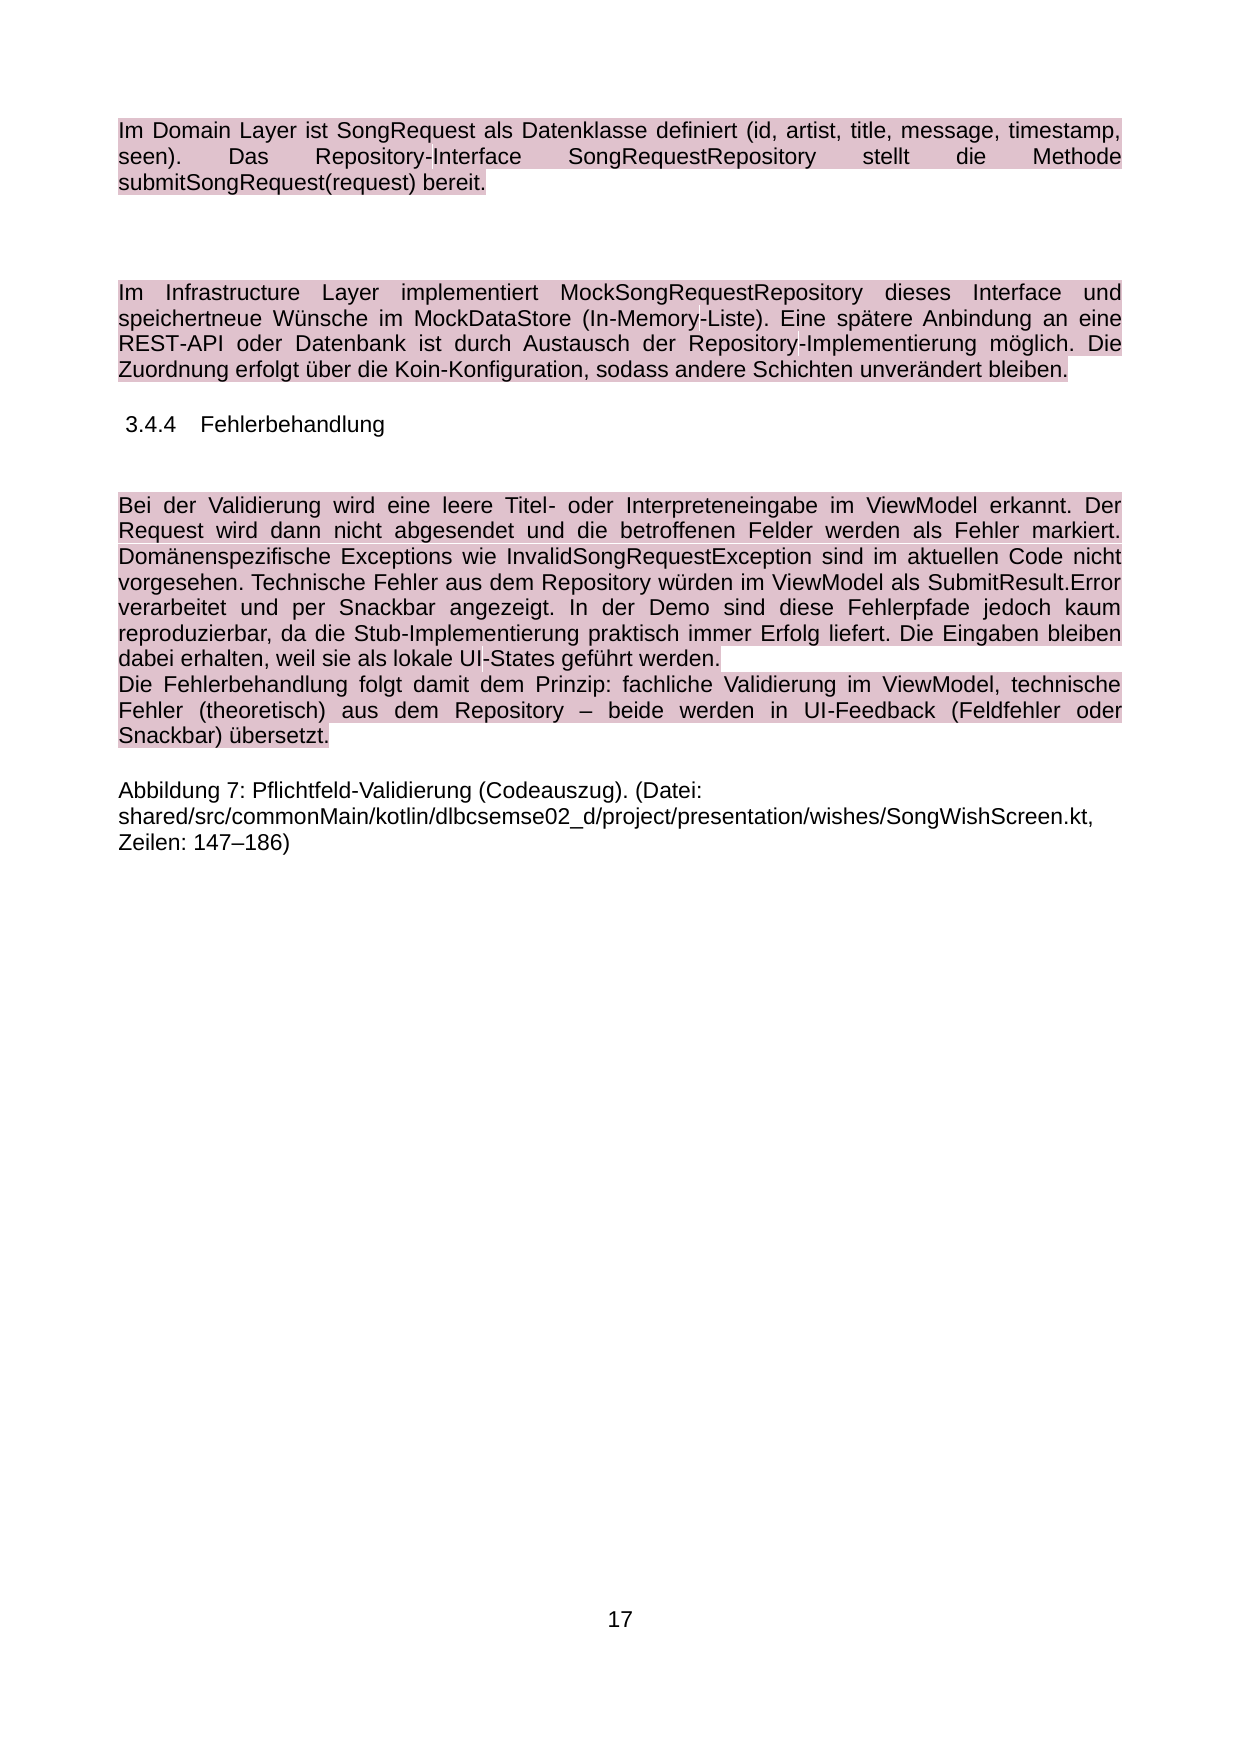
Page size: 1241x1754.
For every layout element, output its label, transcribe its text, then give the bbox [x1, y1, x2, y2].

text Im Infrastructure Layer implementiert MockSongRequestRepository dieses Interface und speichertneue Wünsche im MockDataStore (In‑Memory‑Liste). Eine spätere Anbindung an eine REST‑API oder Datenbank ist durch Austausch der Repository‑Implementierung möglich. Die Zuordnung erfolgt über die Koin‑Konfiguration, sodass andere Schichten unverändert bleiben. [118, 279, 1122, 382]
text Abbildung 7: Pflichtfeld‑Validierung (Codeauszug). (Datei: shared/src/commonMain/kotlin/dlbcsemse02_d/project/presentation/wishes/SongWishScreen.kt, Zeilen: 147–186) [118, 778, 1122, 855]
subtitle Fehlerbehandlung [125, 412, 1122, 463]
text Bei der Validierung wird eine leere Titel‑ oder Interpreteneingabe im ViewModel erkannt. Der Request wird dann nicht abgesendet und die betroffenen Felder werden als Fehler markiert. Domänenspezifische Exceptions wie InvalidSongRequestException sind im aktuellen Code nicht vorgesehen. Technische Fehler aus dem Repository würden im ViewModel als SubmitResult.Error verarbeitet und per Snackbar angezeigt. In der Demo sind diese Fehlerpfade jedoch kaum reproduzierbar, da die Stub‑Implementierung praktisch immer Erfolg liefert. Die Eingaben bleiben dabei erhalten, weil sie als lokale UI‑States geführt werden. Die Fehlerbehandlung folgt damit dem Prinzip: fachliche Validierung im ViewModel, technische Fehler (theoretisch) aus dem Repository – beide werden in UI‑Feedback (Feldfehler oder Snackbar) übersetzt. [118, 492, 1122, 748]
text Im Domain Layer ist SongRequest als Datenklasse definiert (id, artist, title, message, timestamp, seen). Das Repository‑Interface SongRequestRepository stellt die Methode submitSongRequest(request) bereit. [118, 118, 1122, 195]
